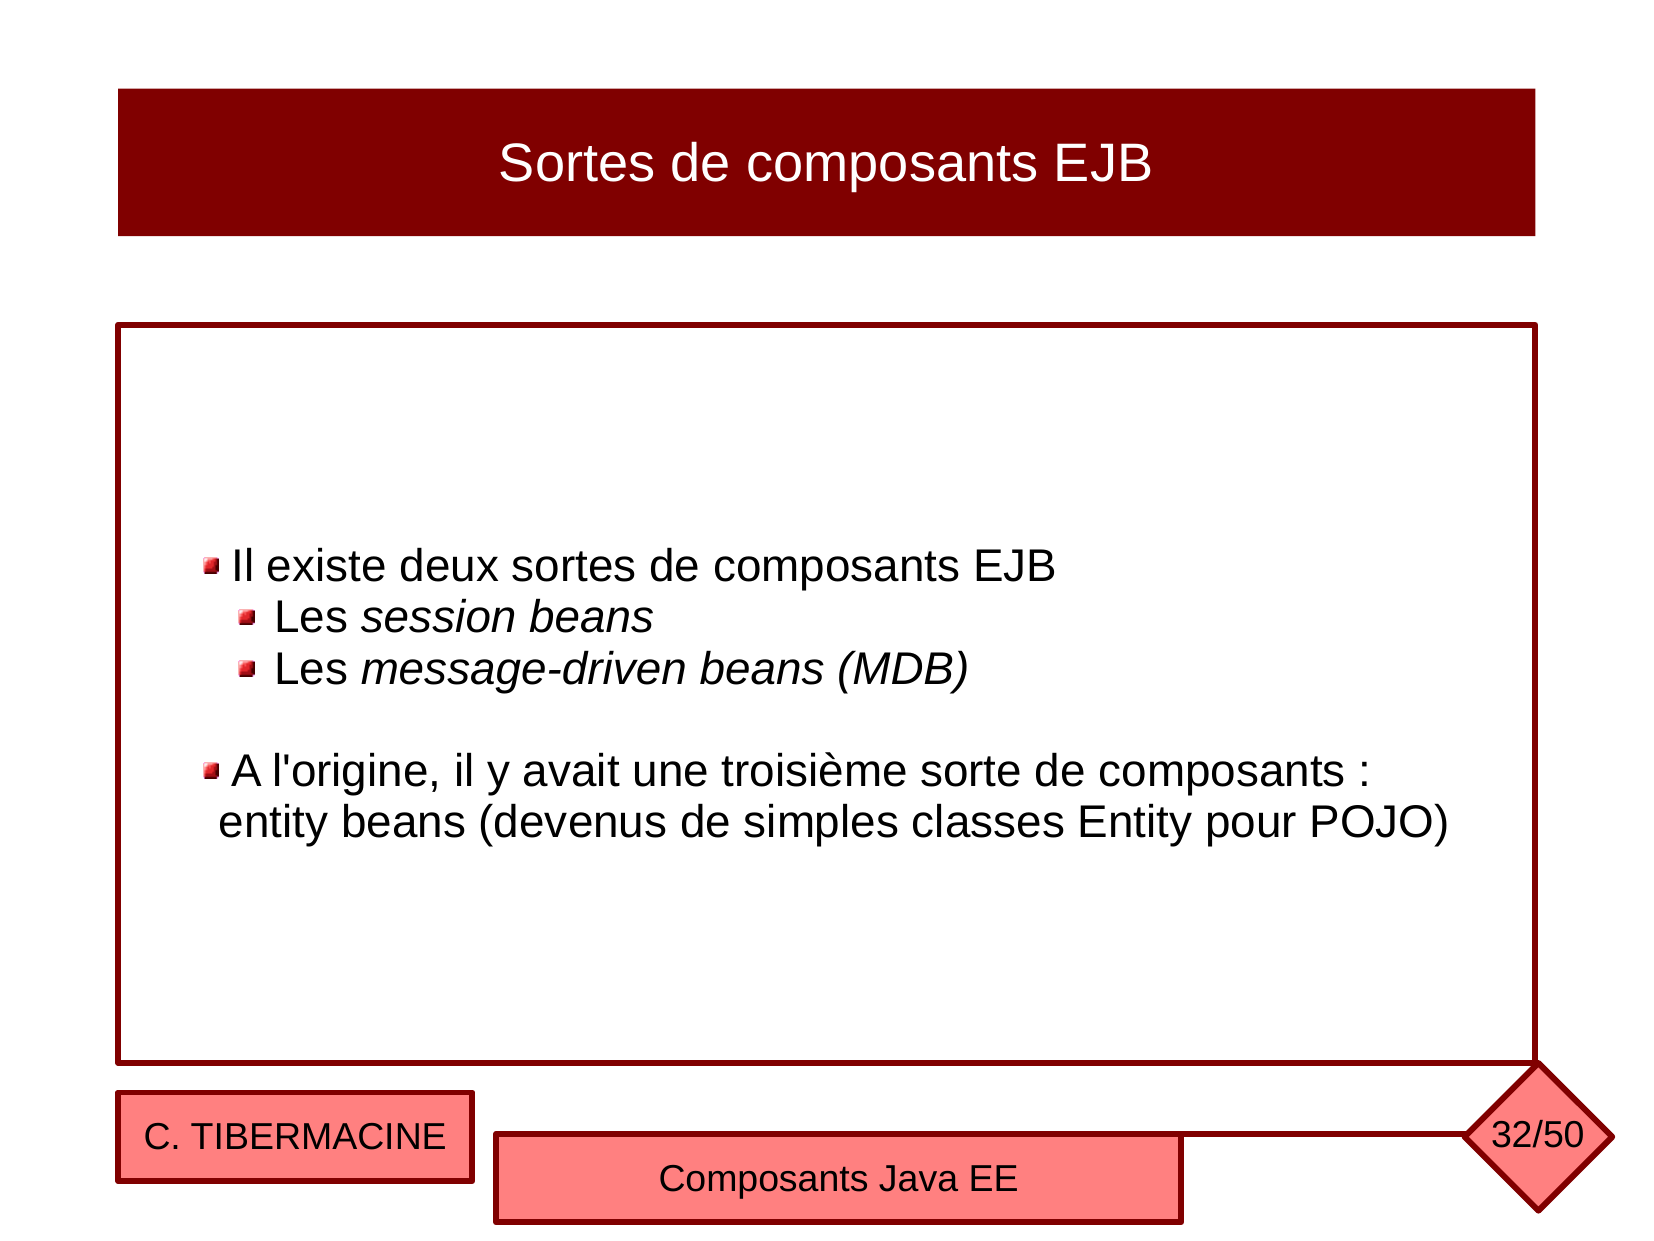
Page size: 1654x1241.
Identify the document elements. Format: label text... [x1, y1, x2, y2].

text_box [1533, 1206, 1544, 1211]
text_box [1495, 1062, 1582, 1106]
text_box <numéro>/50 [1476, 1106, 1607, 1206]
picture [203, 762, 219, 779]
text_box [1607, 1131, 1613, 1143]
text_box C. TIBERMACINE [118, 1092, 473, 1182]
picture [238, 660, 255, 677]
text_box Composants Java EE [496, 1133, 1182, 1223]
picture [238, 609, 255, 625]
text_box [1464, 1125, 1476, 1149]
text_box Sortes de composants EJB [118, 88, 1536, 237]
picture [203, 557, 219, 574]
text_box Il existe deux sortes de composants EJB Les session beans Les message-driven beans (MDB) A l'origine, il y avait une troisième sorte de composants : entity beans (devenus de simples classes Entity pour POJO) [118, 324, 1536, 1063]
